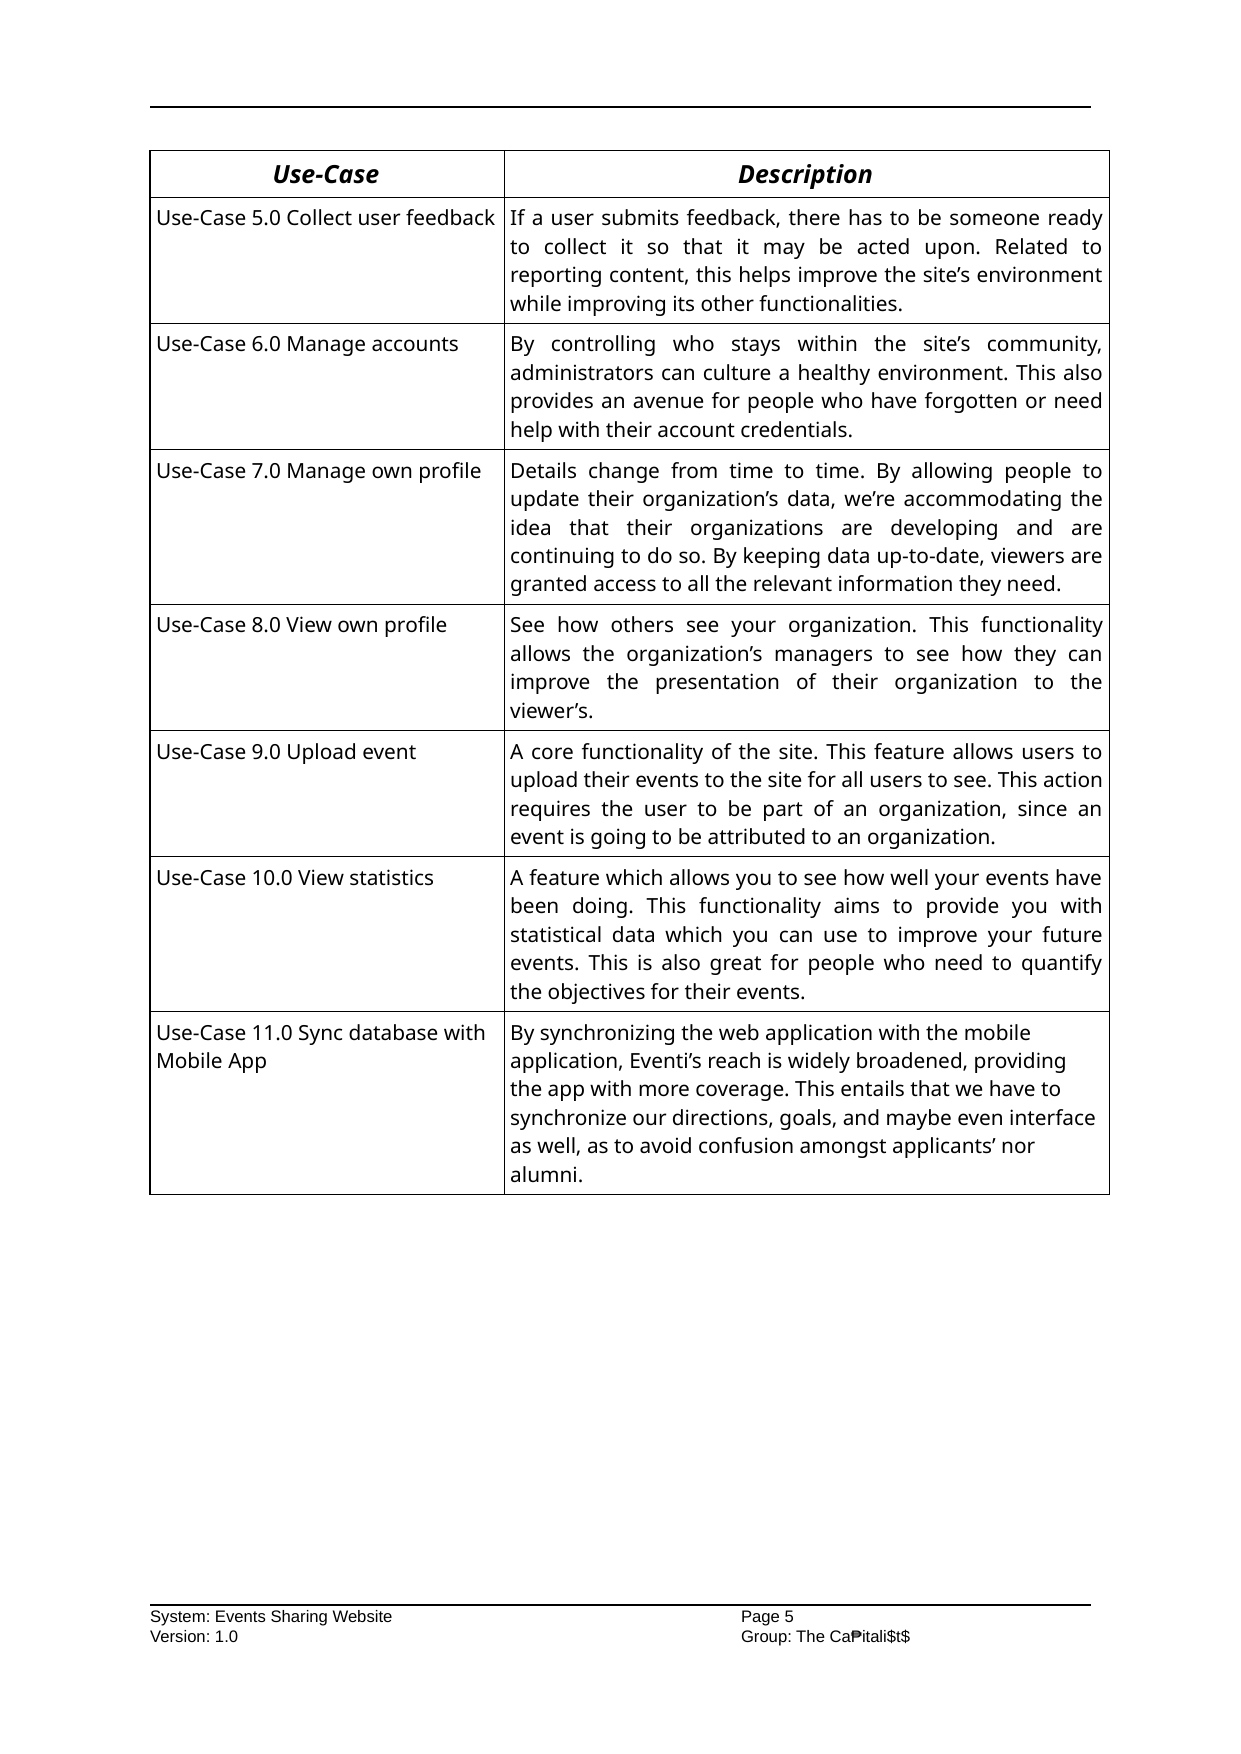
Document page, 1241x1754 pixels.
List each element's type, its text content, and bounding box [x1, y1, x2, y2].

table_cell Use-Case 10.0 View statistics [151, 857, 504, 1011]
table_cell Use-Case 8.0 View own profile [151, 605, 504, 730]
table_cell Details change from time to time. By allowing people to update their organization’s data, we’re accommodating the idea that their organizations are developing and are continuing to do so. By keeping data up-to-date, viewers are granted access to all the relevant information they need. [505, 450, 1109, 604]
table_cell A core functionality of the site. This feature allows users to upload their events to the site for all users to see. This action requires the user to be part of an organization, since an event is going to be attributed to an organization. [505, 731, 1109, 856]
table_cell Use-Case 9.0 Upload event [151, 731, 504, 856]
table_cell By controlling who stays within the site’s community, administrators can culture a healthy environment. This also provides an avenue for people who have forgotten or need help with their account credentials. [505, 324, 1109, 449]
table_cell Use-Case 6.0 Manage accounts [151, 324, 504, 449]
table_cell See how others see your organization. This functionality allows the organization’s managers to see how they can improve the presentation of their organization to the viewer’s. [505, 605, 1109, 730]
table_cell Use-Case 5.0 Collect user feedback [151, 198, 504, 323]
table_header Description [505, 151, 1109, 197]
table_cell Use-Case 7.0 Manage own profile [151, 450, 504, 604]
table_cell By synchronizing the web application with the mobile application, Eventi’s reach is widely broadened, providing the app with more coverage. This entails that we have to synchronize our directions, goals, and maybe even interface as well, as to avoid confusion amongst applicants’ nor alumni. [505, 1012, 1109, 1194]
table_header Use-Case [151, 151, 504, 197]
table_cell Use-Case 11.0 Sync database with Mobile App [151, 1012, 504, 1194]
table_cell A feature which allows you to see how well your events have been doing. This functionality aims to provide you with statistical data which you can use to improve your future events. This is also great for people who need to quantify the objectives for their events. [505, 857, 1109, 1011]
table_cell If a user submits feedback, there has to be someone ready to collect it so that it may be acted upon. Related to reporting content, this helps improve the site’s environment while improving its other functionalities. [505, 198, 1109, 323]
